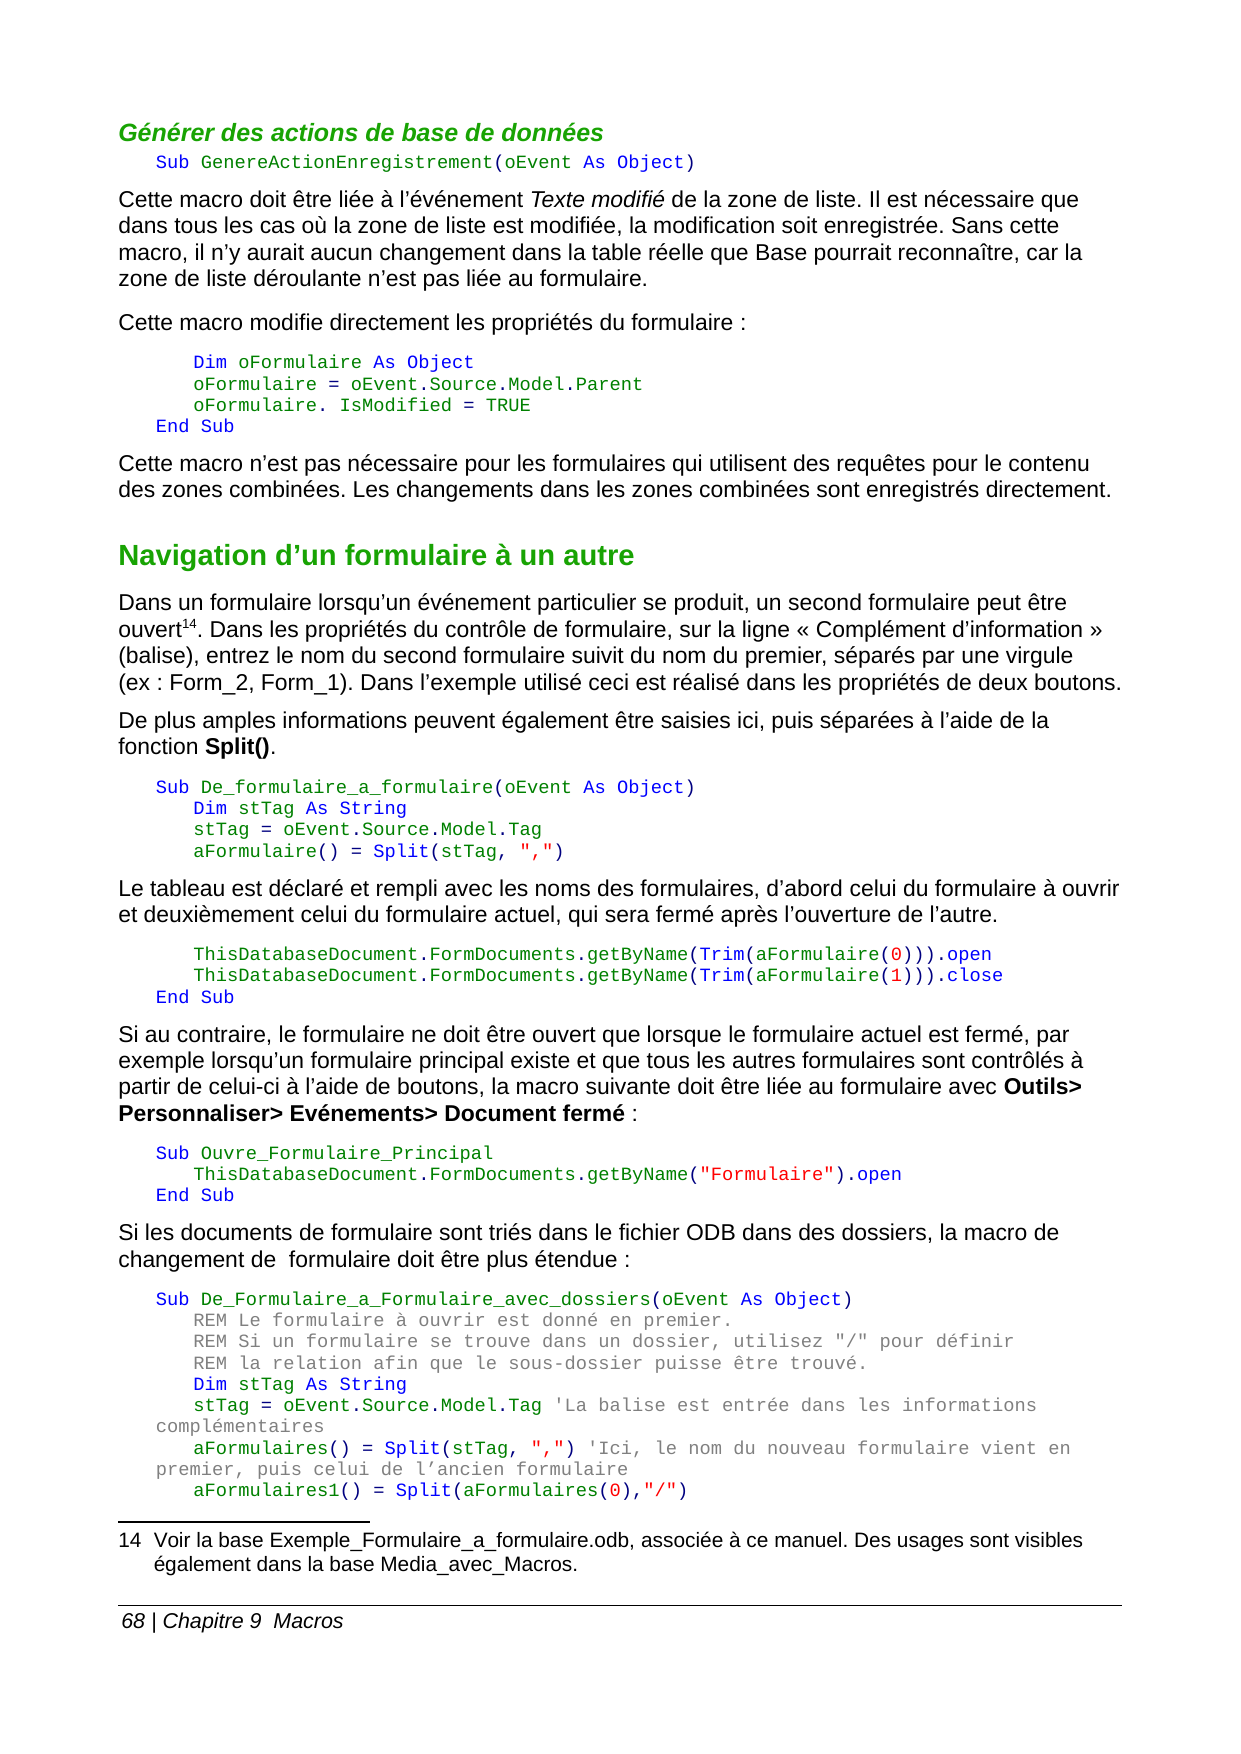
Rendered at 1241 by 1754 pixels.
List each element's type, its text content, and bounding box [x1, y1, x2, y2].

subtitle Générer des actions de base de données [118, 118, 1122, 147]
text Dim stTag As String [156, 1375, 1122, 1396]
text aFormulaires1() = Split(aFormulaires(0),"/") [156, 1481, 1122, 1502]
text REM la relation afin que le sous-dossier puisse être trouvé. [156, 1353, 1122, 1375]
text End Sub [156, 1186, 1122, 1207]
text Dim stTag As String [156, 799, 1122, 820]
text Sub De_formulaire_a_formulaire(oEvent As Object) [156, 778, 1122, 799]
text ThisDatabaseDocument.FormDocuments.getByName(Trim(aFormulaire(0))).open [156, 945, 1122, 966]
text Le tableau est déclaré et rempli avec les noms des formulaires, d’abord celui du formulaire à ouvrir et deuxièmement celui du formulaire actuel, qui sera fermé après l’ouverture de l’autre. [118, 874, 1122, 927]
text REM Le formulaire à ouvrir est donné en premier. [156, 1311, 1122, 1332]
text De plus amples informations peuvent également être saisies ici, puis séparées à l’aide de la fonction Split(). [118, 707, 1122, 759]
text aFormulaires() = Split(stTag, ",") 'Ici, le nom du nouveau formulaire vient en premier, puis celui de l’ancien formulaire [156, 1438, 1122, 1481]
text Cette macro n’est pas nécessaire pour les formulaires qui utilisent des requêtes pour le contenu des zones combinées. Les changements dans les zones combinées sont enregistrés directement. [118, 450, 1122, 503]
text Cette macro doit être liée à l’événement Texte modifié de la zone de liste. Il est nécessaire que dans tous les cas où la zone de liste est modifiée, la modification soit enregistrée. Sans cette macro, il n’y aurait aucun changement dans la table réelle que Base pourrait reconnaître, car la zone de liste déroulante n’est pas liée au formulaire. [118, 186, 1122, 291]
text stTag = oEvent.Source.Model.Tag 'La balise est entrée dans les informations complémentaires [156, 1396, 1122, 1438]
text Sub De_Formulaire_a_Formulaire_avec_dossiers(oEvent As Object) [156, 1290, 1122, 1311]
text End Sub [156, 417, 1122, 438]
text ThisDatabaseDocument.FormDocuments.getByName("Formulaire").open [156, 1165, 1122, 1186]
subtitle Navigation d’un formulaire à un autre [118, 538, 1122, 572]
text REM Si un formulaire se trouve dans un dossier, utilisez "/" pour définir [156, 1332, 1122, 1353]
text End Sub [156, 987, 1122, 1009]
text Sub GenereActionEnregistrement(oEvent As Object) [156, 153, 1122, 174]
text Voir la base Exemple_Formulaire_a_formulaire.odb, associée à ce manuel. Des usages sont visibles également dans la base Media_avec_Macros. [118, 1528, 1122, 1576]
text ThisDatabaseDocument.FormDocuments.getByName(Trim(aFormulaire(1))).close [156, 966, 1122, 987]
text Si les documents de formulaire sont triés dans le fichier ODB dans des dossiers, la macro de changement de formulaire doit être plus étendue : [118, 1219, 1122, 1272]
text Dans un formulaire lorsqu’un événement particulier se produit, un second formulaire peut être ouvert. Dans les propriétés du contrôle de formulaire, sur la ligne « Complément d’information » (balise), entrez le nom du second formulaire suivit du nom du premier, séparés par une virgule (ex : Form_2, Form_1). Dans l’exemple utilisé ceci est réalisé dans les propriétés de deux boutons. [118, 589, 1122, 695]
text oFormulaire. IsModified = TRUE [156, 396, 1122, 417]
text Dim oFormulaire As Object [156, 353, 1122, 374]
text Sub Ouvre_Formulaire_Principal [156, 1144, 1122, 1165]
text Si au contraire, le formulaire ne doit être ouvert que lorsque le formulaire actuel est fermé, par exemple lorsqu’un formulaire principal existe et que tous les autres formulaires sont contrôlés à partir de celui-ci à l’aide de boutons, la macro suivante doit être liée au formulaire avec Outils> Personnaliser> Evénements> Document fermé : [118, 1021, 1122, 1126]
text aFormulaire() = Split(stTag, ",") [156, 841, 1122, 863]
text oFormulaire = oEvent.Source.Model.Parent [156, 374, 1122, 396]
text Cette macro modifie directement les propriétés du formulaire : [118, 309, 1122, 335]
text stTag = oEvent.Source.Model.Tag [156, 820, 1122, 841]
